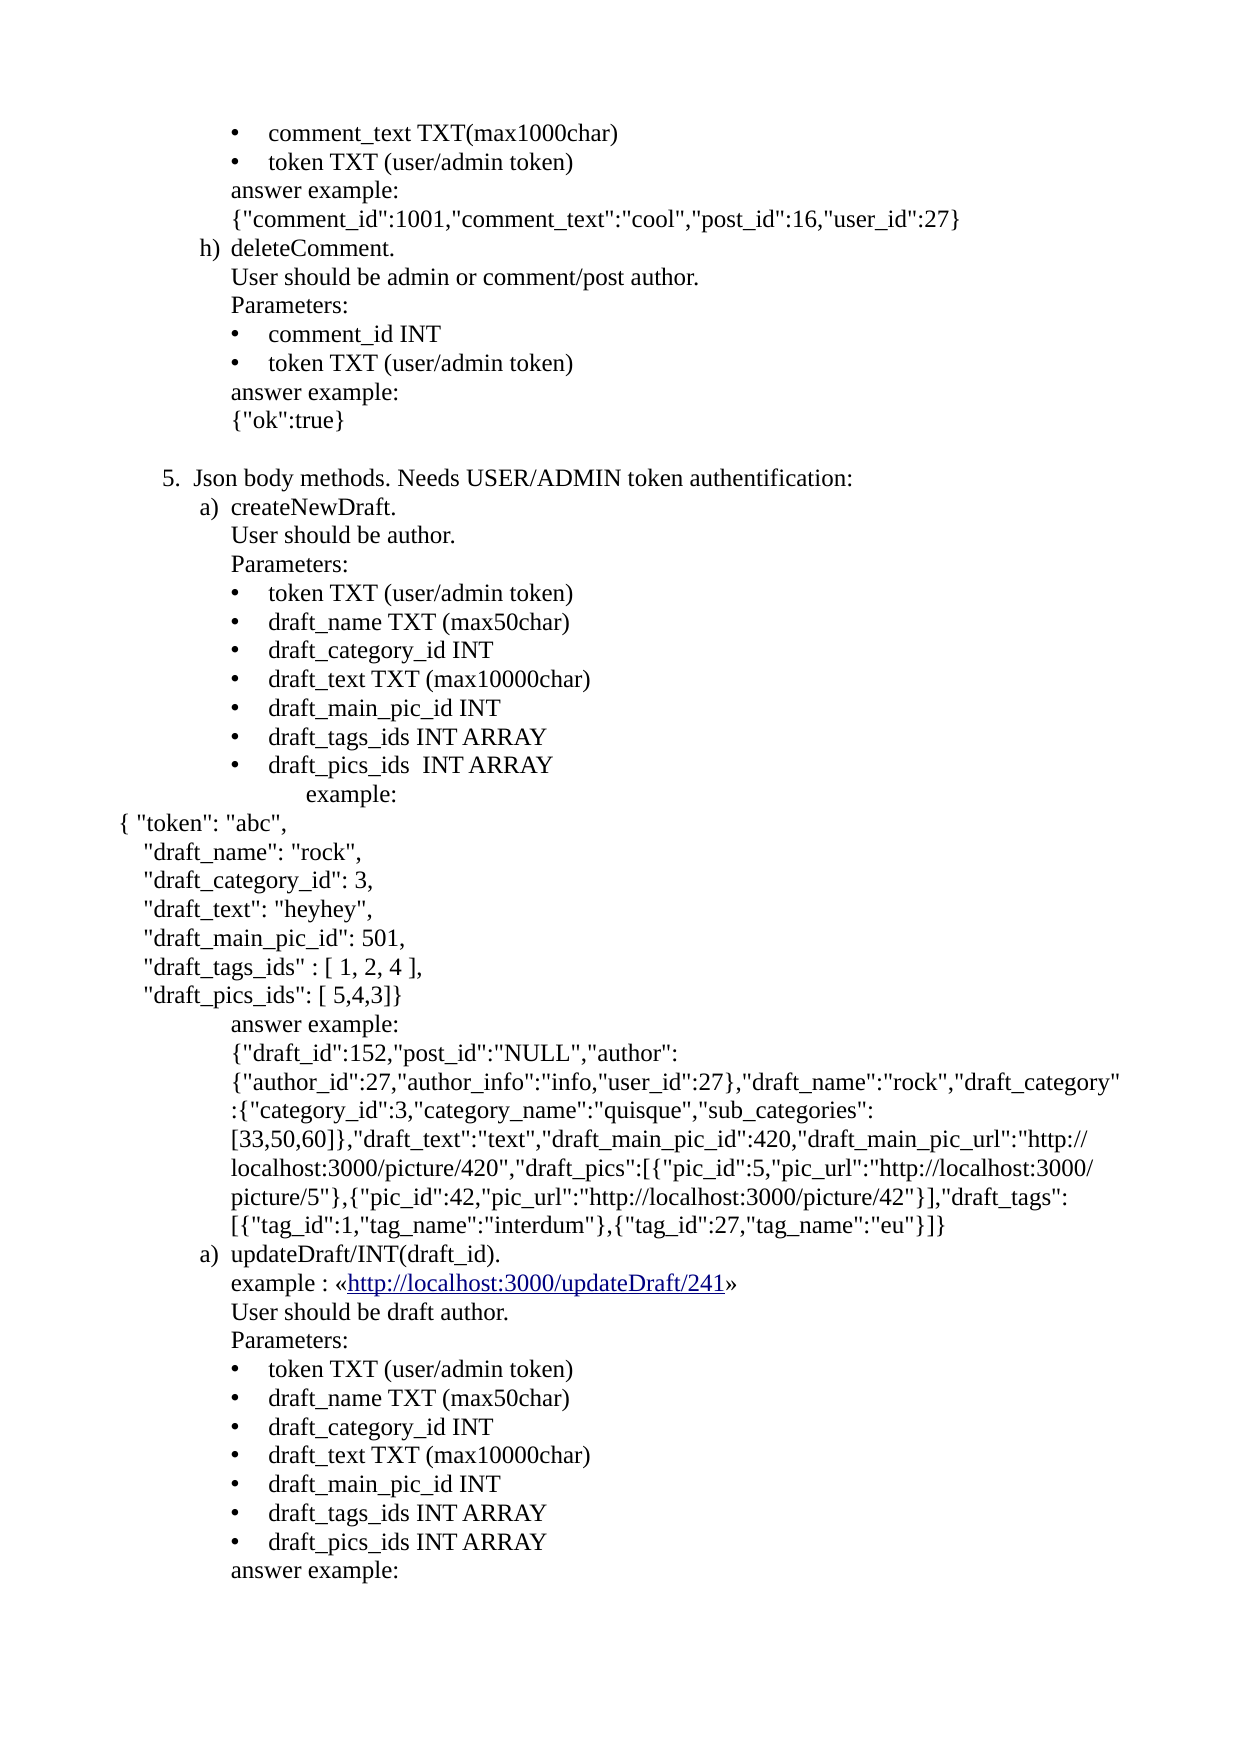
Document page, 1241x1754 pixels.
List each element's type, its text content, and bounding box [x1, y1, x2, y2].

list Parameters: [193, 291, 1122, 319]
list draft_name TXT (max50char) [231, 607, 1122, 636]
list updateDraft/INT(draft_id). [193, 1239, 1122, 1268]
list Json body methods. Needs USER/ADMIN token authentification: [156, 463, 1122, 492]
list {"ok":true} [193, 406, 1122, 434]
list draft_main_pic_id INT [231, 1469, 1122, 1498]
list draft_tags_ids INT ARRAY [231, 1498, 1122, 1527]
text { "token": "abc", [118, 808, 1122, 837]
list deleteComment. [193, 233, 1122, 262]
list comment_text TXT(max1000char) [231, 118, 1122, 147]
list {"draft_id":152,"post_id":"NULL","author":{"author_id":27,"author_info":"info,"user_id":27},"draft_name":"rock","draft_category":{"category_id":3,"category_name":"quisque","sub_categories":[33,50,60]},"draft_text":"text","draft_main_pic_id":420,"draft_main_pic_url":"http://localhost:3000/picture/420","draft_pics":[{"pic_id":5,"pic_url":"http://localhost:3000/picture/5"},{"pic_id":42,"pic_url":"http://localhost:3000/picture/42"}],"draft_tags":[{"tag_id":1,"tag_name":"interdum"},{"tag_id":27,"tag_name":"eu"}]} [193, 1038, 1122, 1239]
list answer example: [193, 176, 1122, 204]
list createNewDraft. [193, 492, 1122, 521]
text "draft_category_id": 3, [118, 866, 1122, 894]
list draft_pics_ids INT ARRAY [231, 751, 1122, 779]
list draft_name TXT (max50char) [231, 1383, 1122, 1412]
list User should be draft author. [193, 1297, 1122, 1326]
text "draft_tags_ids" : [ 1, 2, 4 ], [118, 952, 1122, 981]
list comment_id INT [231, 319, 1122, 348]
list draft_text TXT (max10000char) [231, 1441, 1122, 1469]
list User should be admin or comment/post author. [193, 262, 1122, 291]
list draft_category_id INT [231, 1412, 1122, 1441]
list answer example: [193, 1556, 1122, 1584]
list draft_pics_ids INT ARRAY [231, 1527, 1122, 1556]
text "draft_name": "rock", [118, 837, 1122, 866]
text "draft_main_pic_id": 501, [118, 923, 1122, 952]
list token TXT (user/admin token) [231, 348, 1122, 377]
list {"comment_id":1001,"comment_text":"cool","post_id":16,"user_id":27} [193, 204, 1122, 233]
list draft_category_id INT [231, 636, 1122, 664]
list draft_main_pic_id INT [231, 693, 1122, 722]
list token TXT (user/admin token) [231, 147, 1122, 176]
list token TXT (user/admin token) [231, 578, 1122, 607]
list token TXT (user/admin token) [231, 1354, 1122, 1383]
list Parameters: [193, 549, 1122, 578]
list example: [268, 779, 1122, 808]
list Parameters: [193, 1326, 1122, 1354]
text "draft_text": "heyhey", [118, 894, 1122, 923]
list answer example: [193, 1009, 1122, 1038]
list draft_tags_ids INT ARRAY [231, 722, 1122, 751]
list User should be author. [193, 521, 1122, 549]
list draft_text TXT (max10000char) [231, 664, 1122, 693]
list example : «http://localhost:3000/updateDraft/241» [193, 1268, 1122, 1297]
text "draft_pics_ids": [ 5,4,3]} [118, 981, 1122, 1009]
list answer example: [193, 377, 1122, 406]
